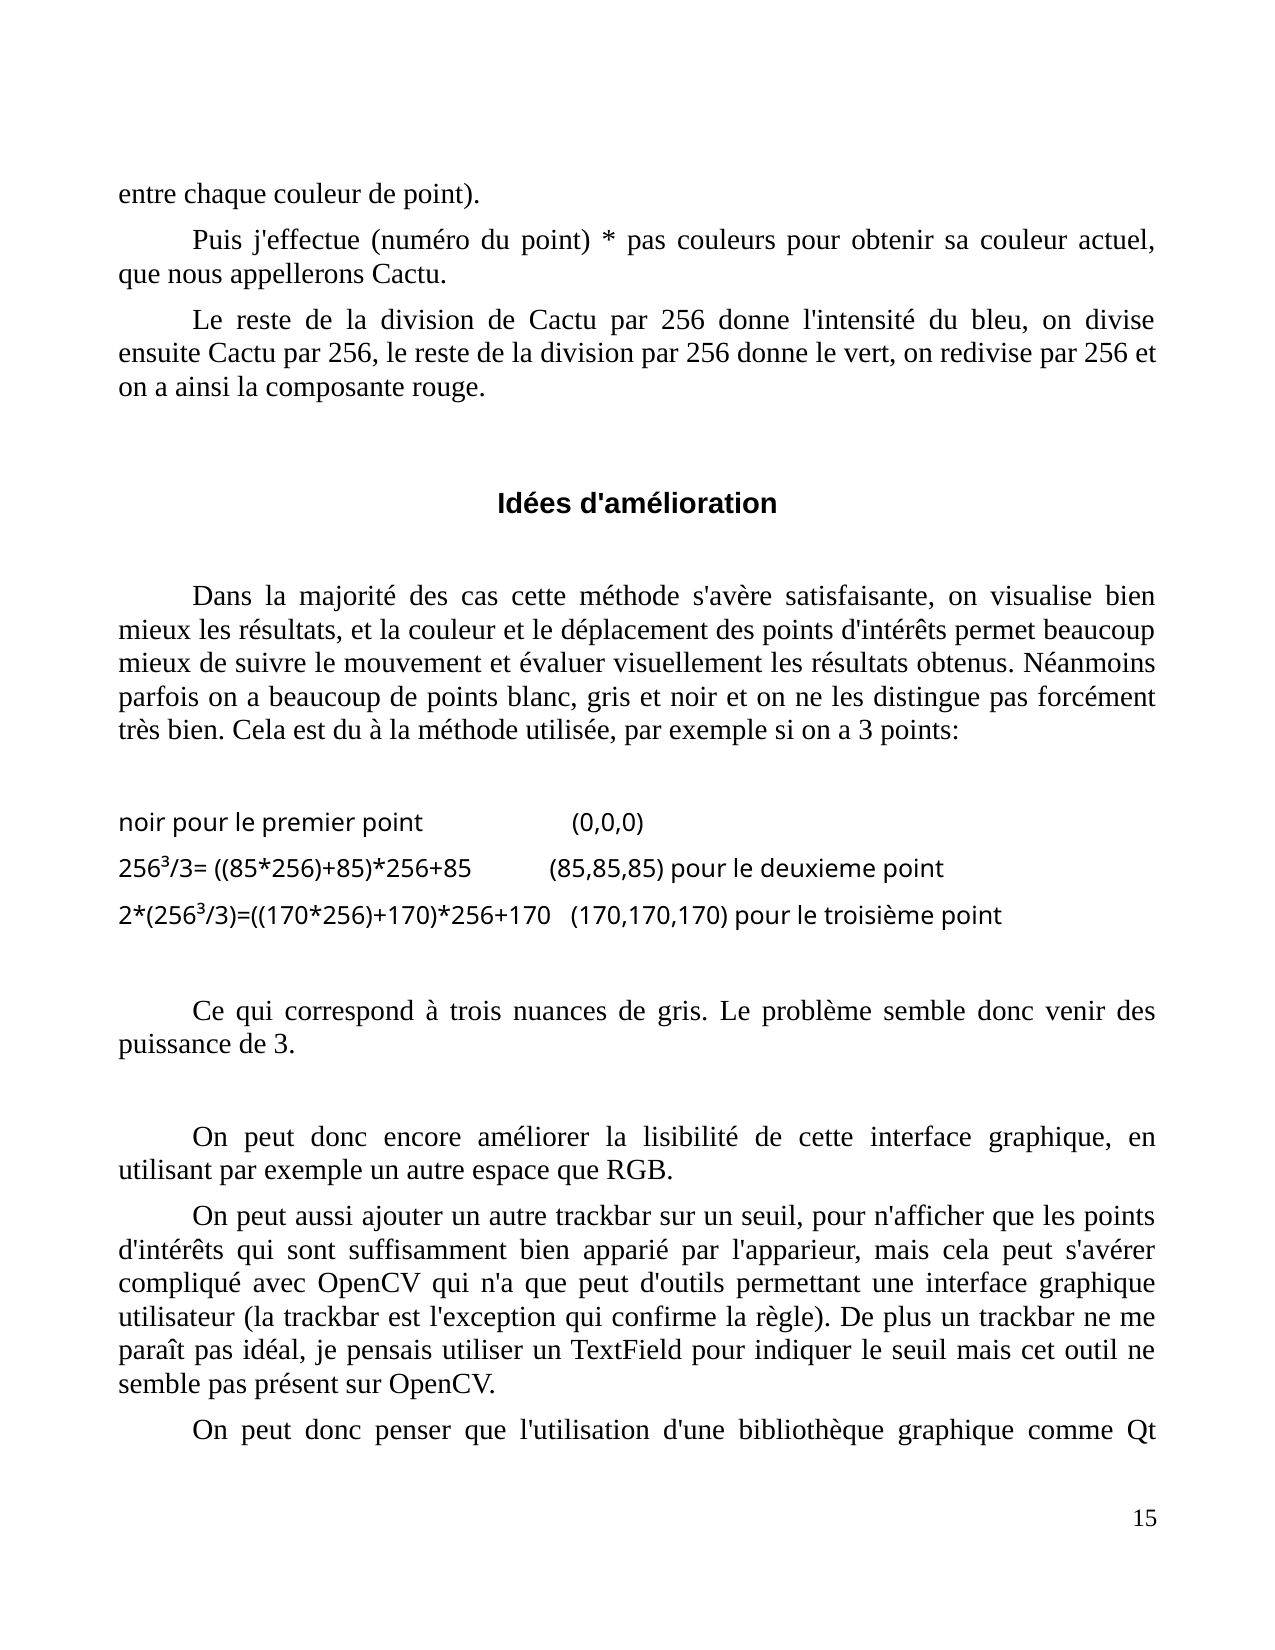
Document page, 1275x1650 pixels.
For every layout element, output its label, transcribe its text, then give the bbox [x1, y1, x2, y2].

text entre chaque couleur de point). [118, 176, 1157, 210]
text On peut aussi ajouter un autre trackbar sur un seuil, pour n'afficher que les points d'intérêts qui sont suffisamment bien apparié par l'apparieur, mais cela peut s'avérer compliqué avec OpenCV qui n'a que peut d'outils permettant une interface graphique utilisateur (la trackbar est l'exception qui confirme la règle). De plus un trackbar ne me paraît pas idéal, je pensais utiliser un TextField pour indiquer le seuil mais cet outil ne semble pas présent sur OpenCV. [118, 1198, 1157, 1399]
text Ce qui correspond à trois nuances de gris. Le problème semble donc venir des puissance de 3. [118, 991, 1157, 1060]
text On peut donc encore améliorer la lisibilité de cette interface graphique, en utilisant par exemple un autre espace que RGB. [118, 1119, 1157, 1186]
text Dans la majorité des cas cette méthode s'avère satisfaisante, on visualise bien mieux les résultats, et la couleur et le déplacement des points d'intérêts permet beaucoup mieux de suivre le mouvement et évaluer visuellement les résultats obtenus. Néanmoins parfois on a beaucoup de points blanc, gris et noir et on ne les distingue pas forcément très bien. Cela est du à la méthode utilisée, par exemple si on a 3 points: [118, 578, 1157, 746]
text 2*(256³/3)=((170*256)+170)*256+170 (170,170,170) pour le troisième point [118, 898, 1157, 932]
subtitle Idées d'amélioration [118, 486, 1157, 520]
text On peut donc penser que l'utilisation d'une bibliothèque graphique comme Qt [118, 1412, 1157, 1446]
text noir pour le premier point (0,0,0) [118, 804, 1157, 838]
text 256³/3= ((85*256)+85)*256+85 (85,85,85) pour le deuxieme point [118, 851, 1157, 885]
text Puis j'effectue (numéro du point) * pas couleurs pour obtenir sa couleur actuel, que nous appellerons Cactu. [118, 222, 1157, 289]
text Le reste de la division de Cactu par 256 donne l'intensité du bleu, on divise ensuite Cactu par 256, le reste de la division par 256 donne le vert, on redivise par 256 et on a ainsi la composante rouge. [118, 302, 1157, 403]
